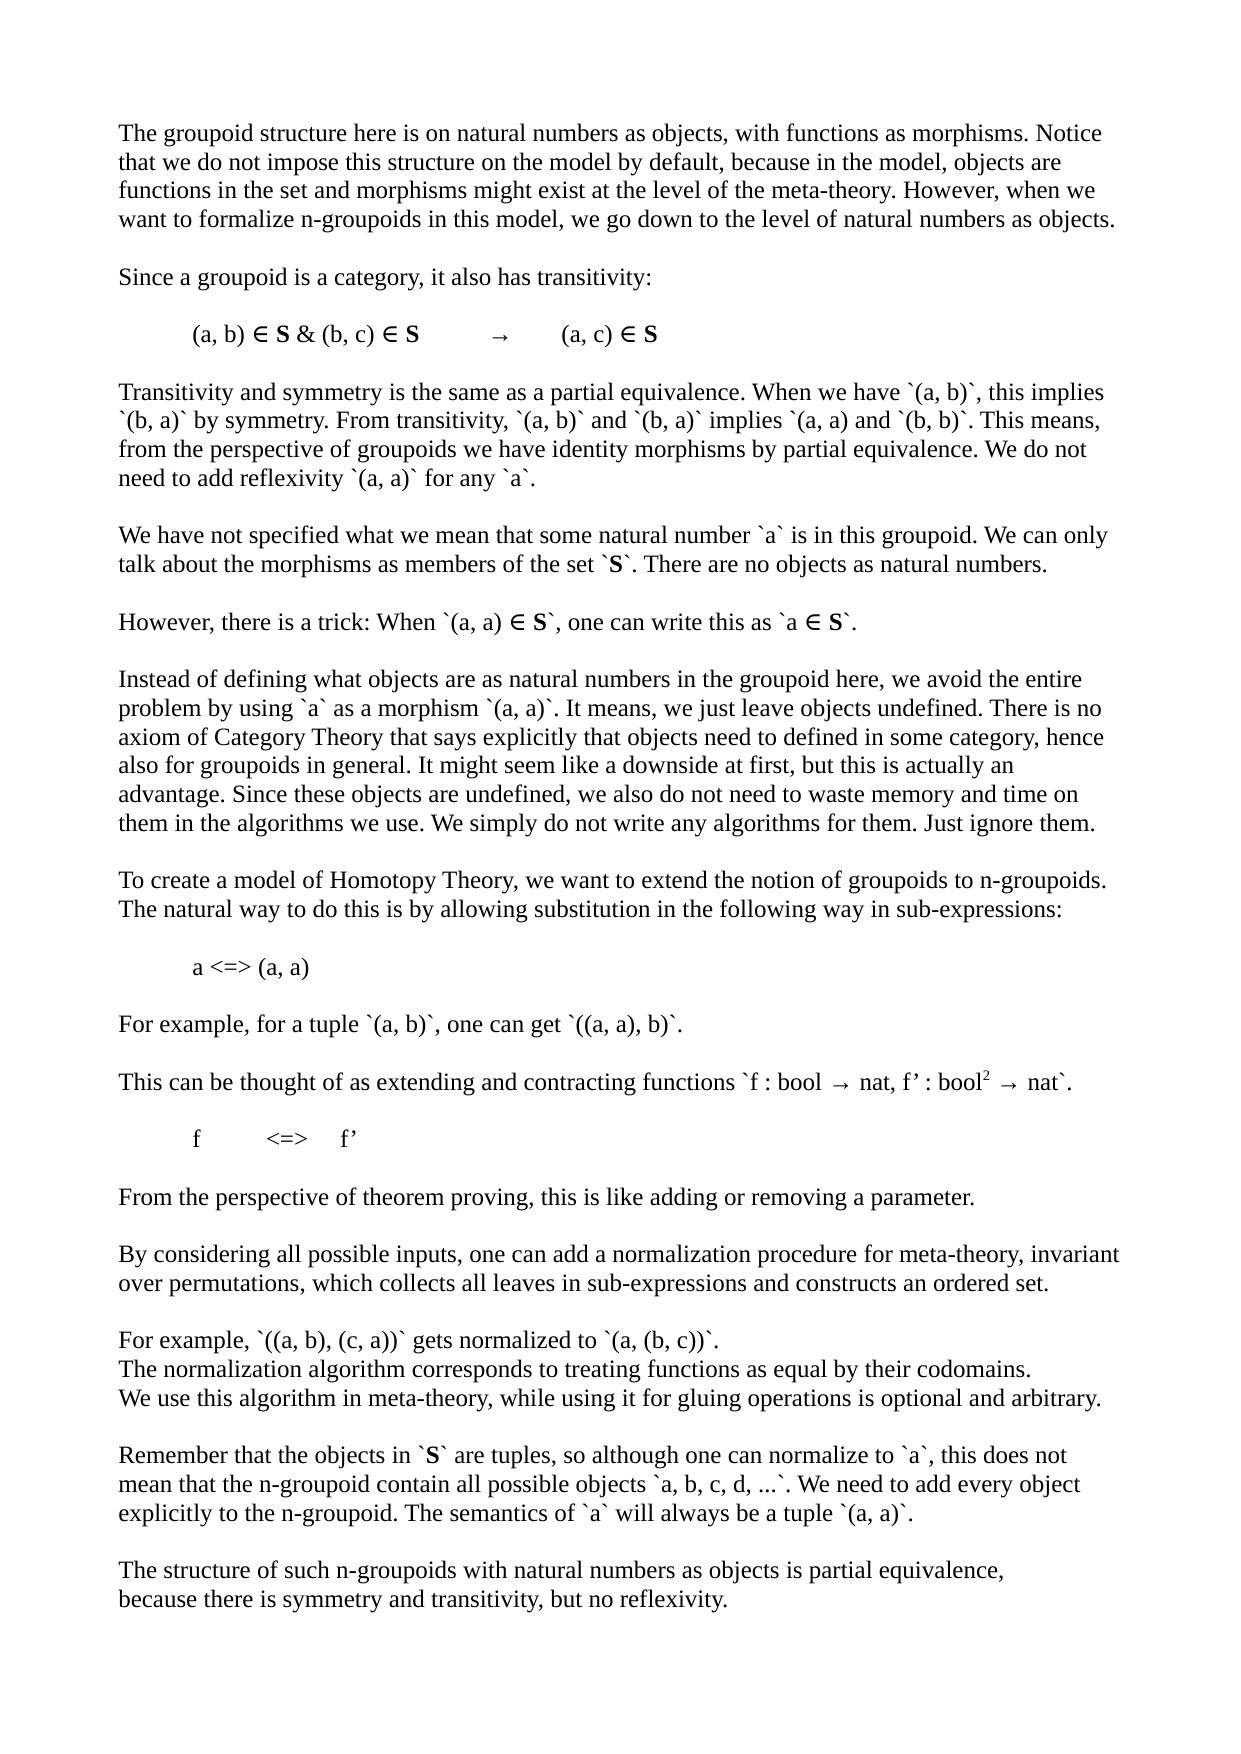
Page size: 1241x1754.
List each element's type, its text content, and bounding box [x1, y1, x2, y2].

text For example, for a tuple `(a, b)`, one can get `((a, a), b)`. [118, 1009, 1122, 1038]
text a <=> (a, a) [118, 952, 1122, 981]
text (a, b) ∈ S & (b, c) ∈ S → (a, c) ∈ S [118, 319, 1122, 348]
text To create a model of Homotopy Theory, we want to extend the notion of groupoids to n-groupoids. [118, 866, 1122, 894]
text The natural way to do this is by allowing substitution in the following way in sub-expressions: [118, 894, 1122, 923]
text The structure of such n-groupoids with natural numbers as objects is partial equivalence, because there is symmetry and transitivity, but no reflexivity. [118, 1556, 1122, 1613]
text However, there is a trick: When `(a, a) ∈ S`, one can write this as `a ∈ S`. [118, 607, 1122, 636]
text We have not specified what we mean that some natural number `a` is in this groupoid. We can only talk about the morphisms as members of the set `S`. There are no objects as natural numbers. [118, 521, 1122, 578]
text We use this algorithm in meta-theory, while using it for gluing operations is optional and arbitrary. [118, 1383, 1122, 1412]
text f <=> f’ [118, 1124, 1122, 1153]
text This can be thought of as extending and contracting functions `f : bool → nat, f’ : bool2 → nat`. [118, 1067, 1122, 1096]
text Since a groupoid is a category, it also has transitivity: [118, 262, 1122, 291]
text The normalization algorithm corresponds to treating functions as equal by their codomains. [118, 1354, 1122, 1383]
text From the perspective of theorem proving, this is like adding or removing a parameter. [118, 1182, 1122, 1211]
text Instead of defining what objects are as natural numbers in the groupoid here, we avoid the entire problem by using `a` as a morphism `(a, a)`. It means, we just leave objects undefined. There is no axiom of Category Theory that says explicitly that objects need to defined in some category, hence also for groupoids in general. It might seem like a downside at first, but this is actually an advantage. Since these objects are undefined, we also do not need to waste memory and time on them in the algorithms we use. We simply do not write any algorithms for them. Just ignore them. [118, 664, 1122, 837]
text Transitivity and symmetry is the same as a partial equivalence. When we have `(a, b)`, this implies `(b, a)` by symmetry. From transitivity, `(a, b)` and `(b, a)` implies `(a, a) and `(b, b)`. This means, from the perspective of groupoids we have identity morphisms by partial equivalence. We do not need to add reflexivity `(a, a)` for any `a`. [118, 377, 1122, 492]
text The groupoid structure here is on natural numbers as objects, with functions as morphisms. Notice that we do not impose this structure on the model by default, because in the model, objects are functions in the set and morphisms might exist at the level of the meta-theory. However, when we want to formalize n-groupoids in this model, we go down to the level of natural numbers as objects. [118, 118, 1122, 233]
text Remember that the objects in `S` are tuples, so although one can normalize to `a`, this does not mean that the n-groupoid contain all possible objects `a, b, c, d, ...`. We need to add every object explicitly to the n-groupoid. The semantics of `a` will always be a tuple `(a, a)`. [118, 1441, 1122, 1527]
text By considering all possible inputs, one can add a normalization procedure for meta-theory, invariant over permutations, which collects all leaves in sub-expressions and constructs an ordered set. For example, `((a, b), (c, a))` gets normalized to `(a, (b, c))`. [118, 1239, 1122, 1354]
